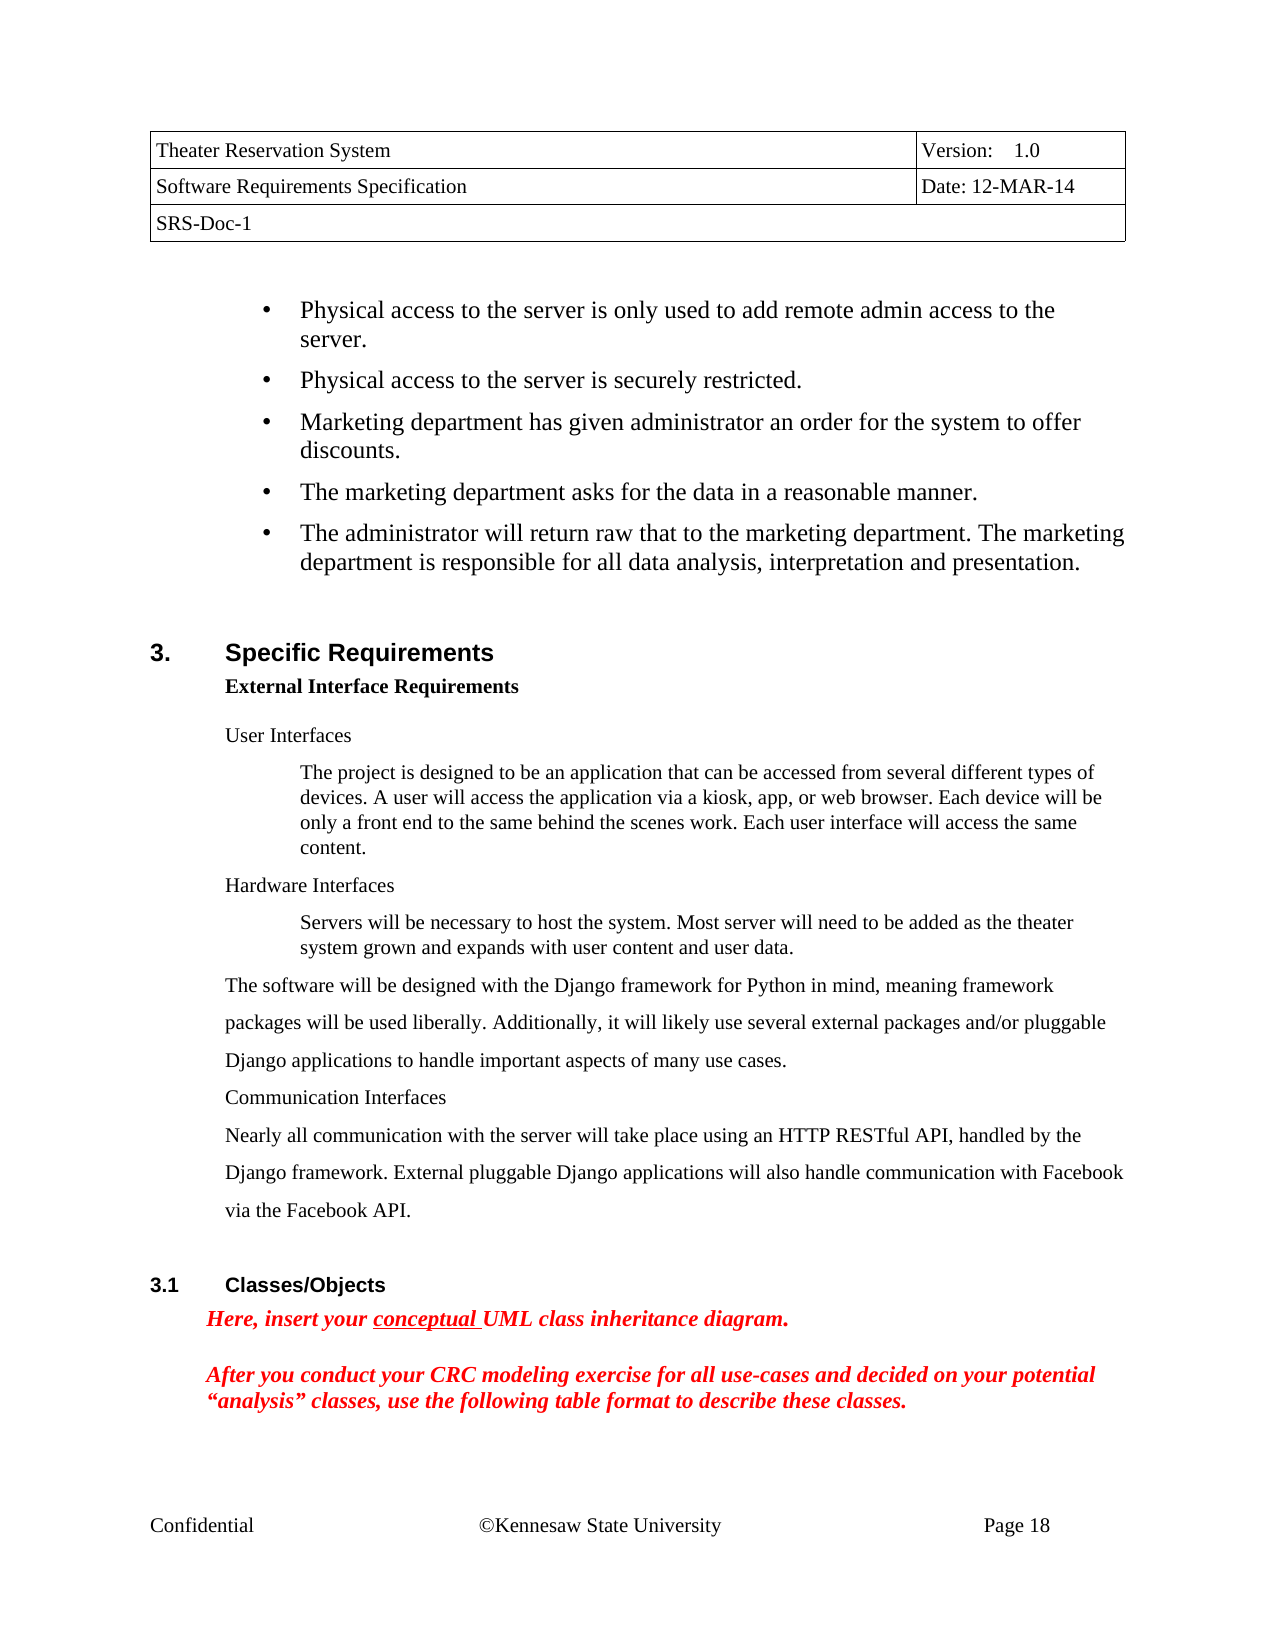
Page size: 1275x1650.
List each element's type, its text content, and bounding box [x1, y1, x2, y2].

text via the Facebook API. [225, 1197, 1125, 1222]
text User Interfaces [225, 722, 1125, 747]
text Django applications to handle important aspects of many use cases. [225, 1047, 1125, 1072]
text Servers will be necessary to host the system. Most server will need to be added as the theater system grown and expands with user content and user data. [300, 909, 1125, 959]
text External Interface Requirements [150, 673, 1125, 698]
list The administrator will return raw that to the marketing department. The marketing department is responsible for all data analysis, interpretation and presentation. [262, 518, 1125, 575]
text Django framework. External pluggable Django applications will also handle communication with Facebook [225, 1159, 1125, 1184]
subtitle 3. Specific Requirements [150, 638, 1125, 667]
text The project is designed to be an application that can be accessed from several different types of devices. A user will access the application via a kiosk, app, or web browser. Each device will be only a front end to the same behind the scenes work. Each user interface will access the same content. [300, 759, 1125, 859]
list Marketing department has given administrator an order for the system to offer discounts. [262, 407, 1125, 464]
text The software will be designed with the Django framework for Python in mind, meaning framework [225, 972, 1125, 997]
list The marketing department asks for the data in a reasonable manner. [262, 477, 1125, 505]
text Here, insert your conceptual UML class inheritance diagram. [206, 1303, 1125, 1332]
list Physical access to the server is securely restricted. [262, 365, 1125, 394]
text Nearly all communication with the server will take place using an HTTP RESTful API, handled by the [225, 1122, 1125, 1147]
text After you conduct your CRC modeling exercise for all use-cases and decided on your potential “analysis” classes, use the following table format to describe these classes. [206, 1361, 1125, 1413]
subtitle 3.1 Classes/Objects [150, 1272, 1125, 1297]
text packages will be used liberally. Additionally, it will likely use several external packages and/or pluggable [225, 1009, 1125, 1034]
list Physical access to the server is only used to add remote admin access to the server. [262, 295, 1125, 353]
text Hardware Interfaces [225, 872, 1125, 897]
text Communication Interfaces [225, 1084, 1125, 1109]
